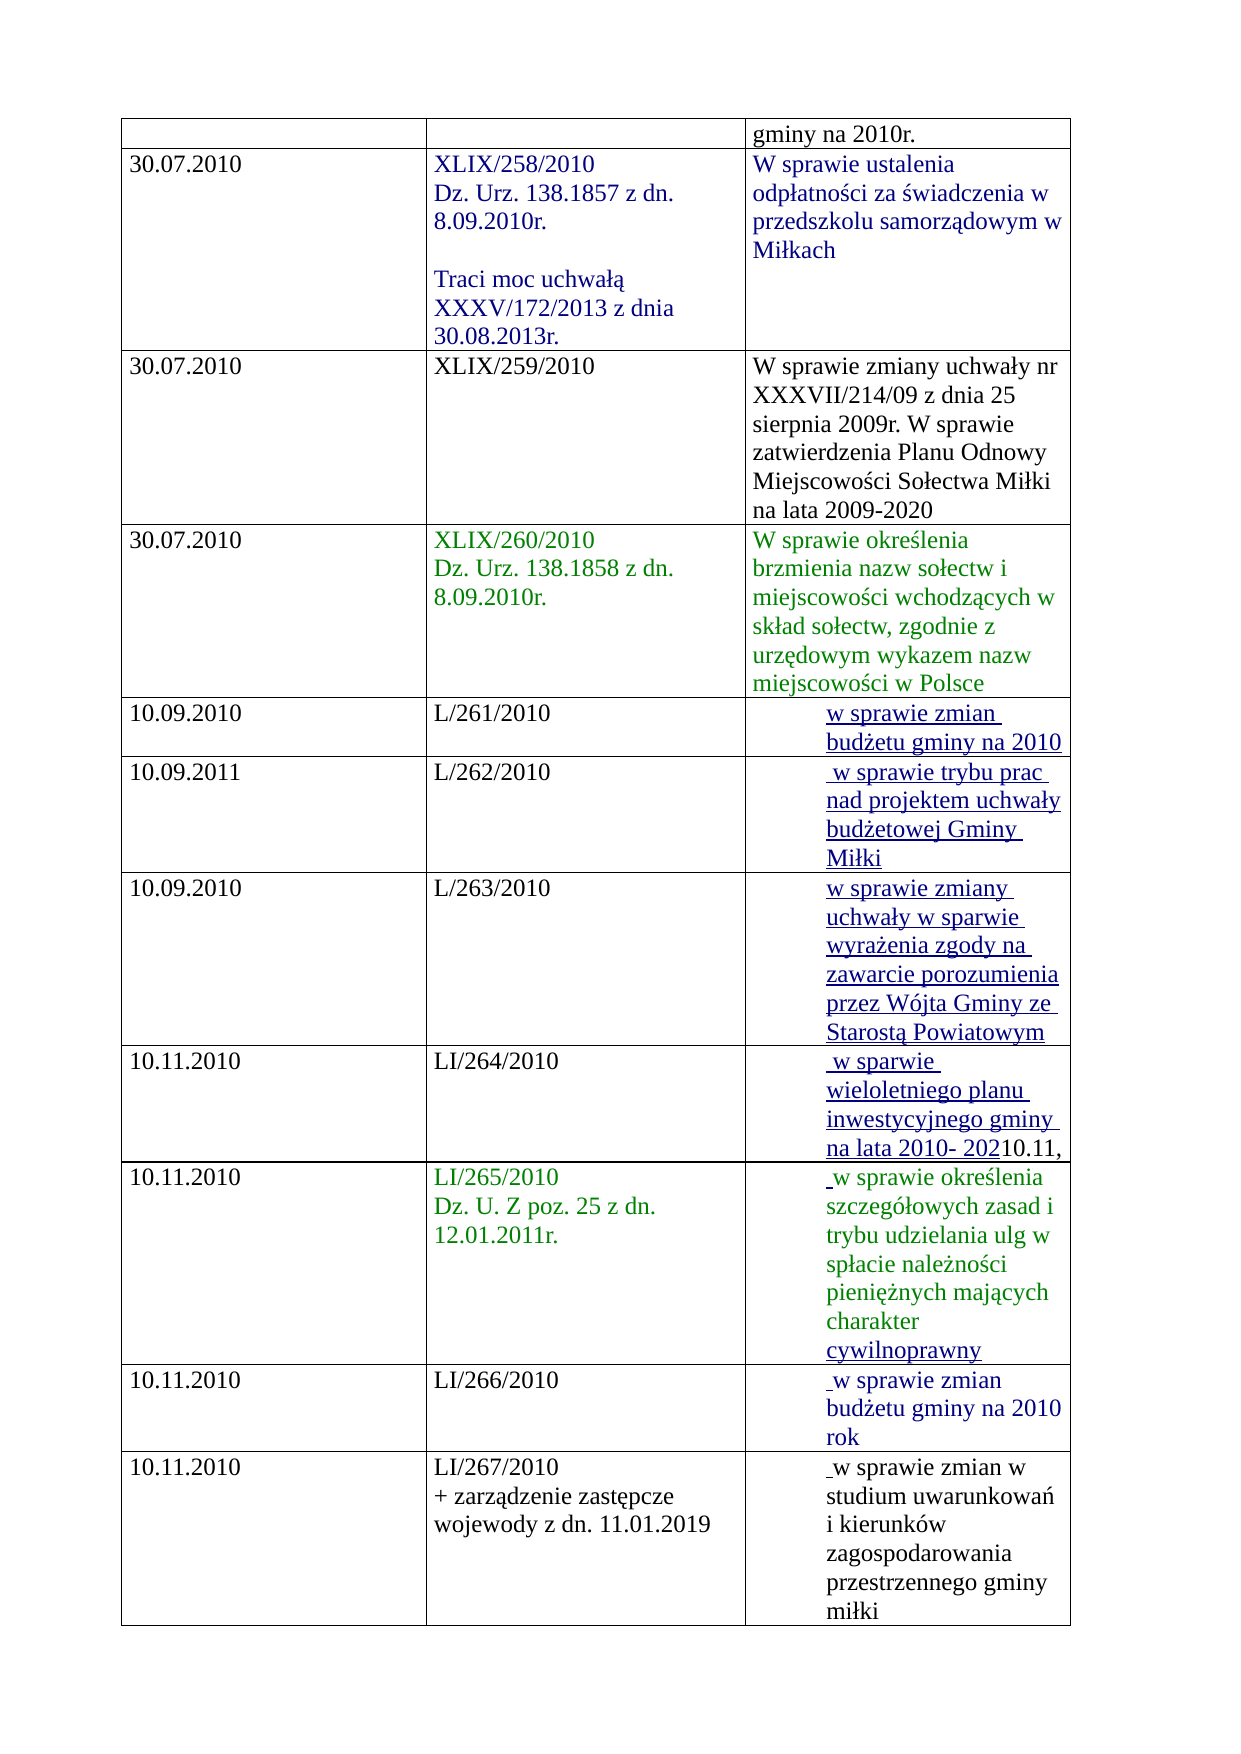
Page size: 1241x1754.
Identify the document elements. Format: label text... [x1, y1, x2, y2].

table_cell LI/264/2010 [427, 1046, 745, 1161]
table_cell w sprawie określenia szczegółowych zasad i trybu udzielania ulg w spłacie należności pieniężnych mających charakter cywilnoprawny [746, 1163, 1070, 1364]
table_cell 10.09.2011 [122, 757, 426, 872]
table_cell 30.07.2010 [122, 525, 426, 697]
table_cell LI/267/2010 + zarządzenie zastępcze wojewody z dn. 11.01.2019 [427, 1452, 745, 1624]
table_cell L/261/2010 [427, 698, 745, 756]
table_cell W sprawie zmiany uchwały nr XXXVII/214/09 z dnia 25 sierpnia 2009r. W sprawie zatwierdzenia Planu Odnowy Miejscowości Sołectwa Miłki na lata 2009-2020 [746, 351, 1070, 524]
table_cell L/262/2010 [427, 757, 745, 872]
table_cell w sprawie trybu prac nad projektem uchwały budżetowej Gminy Miłki [746, 757, 1070, 872]
table_cell 30.07.2010 [122, 351, 426, 524]
table_cell XLIX/260/2010 Dz. Urz. 138.1858 z dn. 8.09.2010r. [427, 525, 745, 697]
table_cell w sprawie zmian budżetu gminy na 2010 [746, 698, 1070, 756]
table_cell w sprawie zmian budżetu gminy na 2010 rok [746, 1365, 1070, 1451]
table_cell 10.11.2010 [122, 1452, 426, 1624]
table_cell XLIX/258/2010 Dz. Urz. 138.1857 z dn. 8.09.2010r. Traci moc uchwałą XXXV/172/2013 z dnia 30.08.2013r. [427, 149, 745, 350]
table_cell LI/265/2010 Dz. U. Z poz. 25 z dn. 12.01.2011r. [427, 1163, 745, 1364]
table_cell XLIX/259/2010 [427, 351, 745, 524]
table_cell 10.09.2010 [122, 873, 426, 1045]
table_cell 10.11.2010 [122, 1163, 426, 1364]
table_cell 30.07.2010 [122, 149, 426, 350]
table_cell [427, 119, 745, 148]
table_cell w sparwie wieloletniego planu inwestycyjnego gminy na lata 2010- 20210.11, [746, 1046, 1070, 1161]
table_cell W sprawie ustalenia odpłatności za świadczenia w przedszkolu samorządowym w Miłkach [746, 149, 1070, 350]
table_cell 10.09.2010 [122, 698, 426, 756]
table_cell 10.11.2010 [122, 1365, 426, 1451]
table_cell L/263/2010 [427, 873, 745, 1045]
table_cell LI/266/2010 [427, 1365, 745, 1451]
table_cell w sprawie zmiany uchwały w sparwie wyrażenia zgody na zawarcie porozumienia przez Wójta Gminy ze Starostą Powiatowym [746, 873, 1070, 1045]
table_cell gminy na 2010r. [746, 119, 1070, 148]
table_cell [122, 119, 426, 148]
table_cell 10.11.2010 [122, 1046, 426, 1161]
table_cell W sprawie określenia brzmienia nazw sołectw i miejscowości wchodzących w skład sołectw, zgodnie z urzędowym wykazem nazw miejscowości w Polsce [746, 525, 1070, 697]
table_cell w sprawie zmian w studium uwarunkowań i kierunków zagospodarowania przestrzennego gminy miłki [746, 1452, 1070, 1624]
